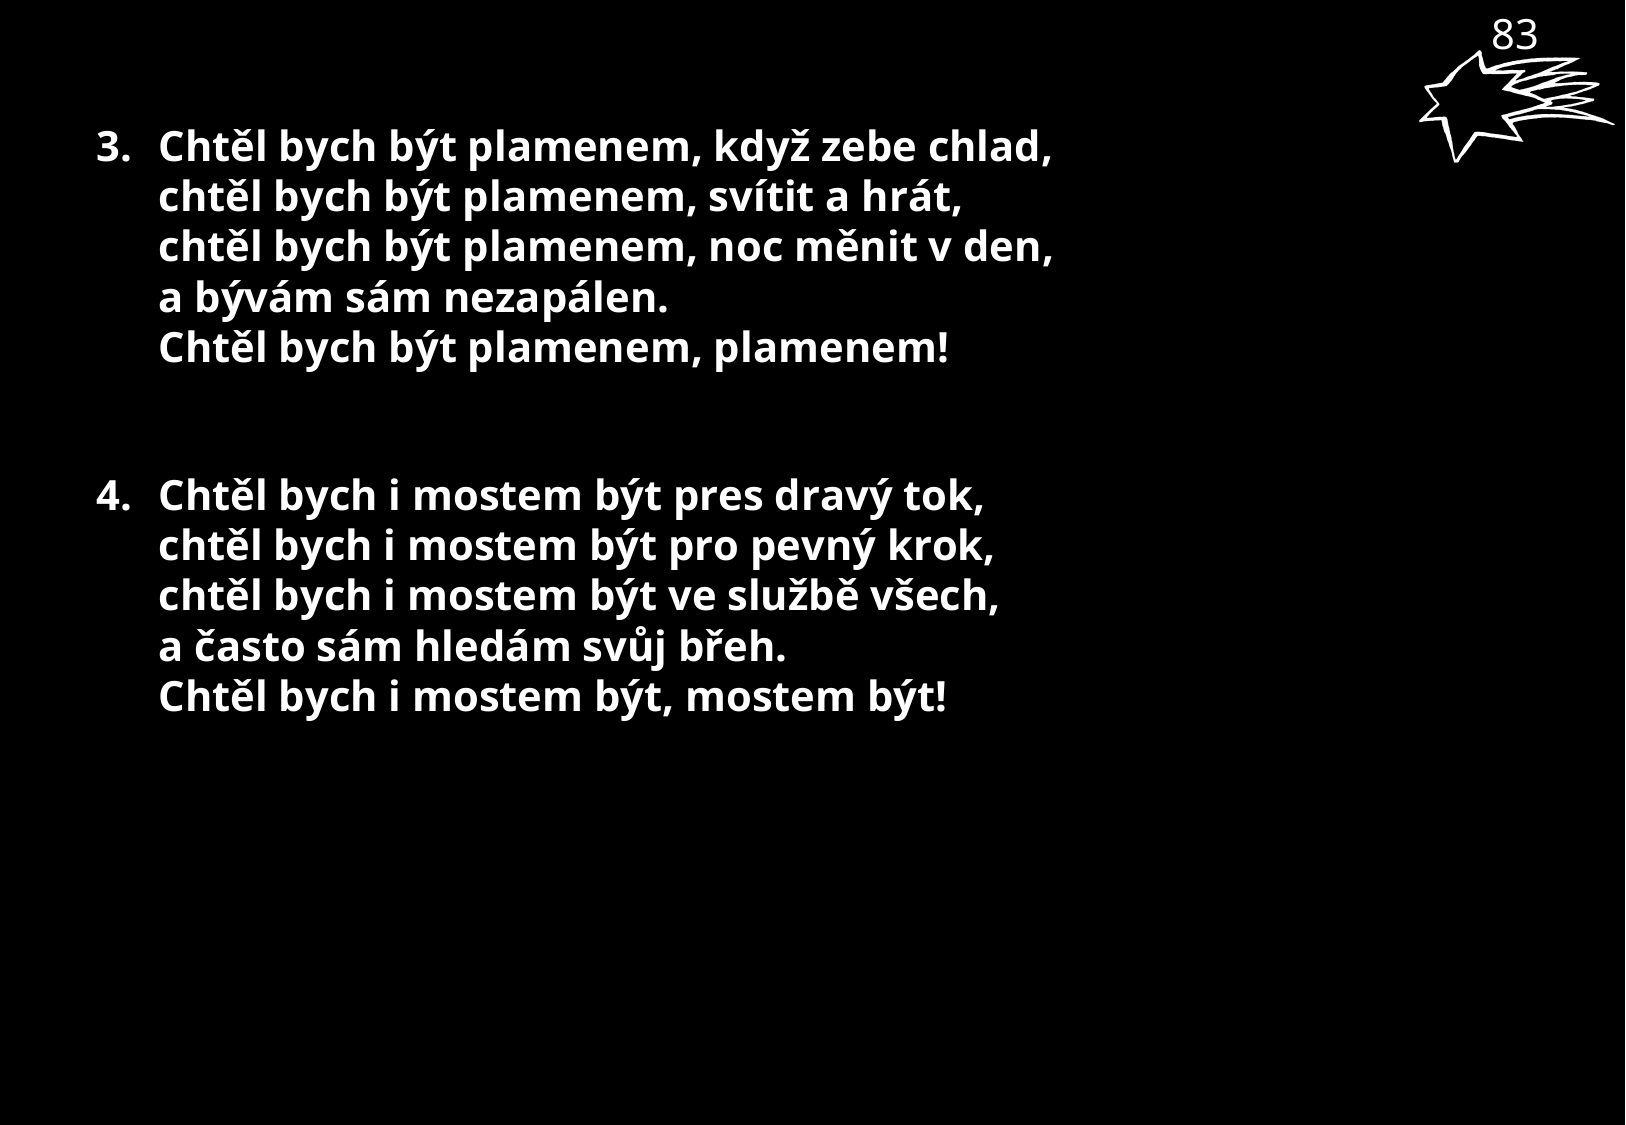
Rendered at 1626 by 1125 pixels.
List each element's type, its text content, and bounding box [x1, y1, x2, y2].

list Chtěl bych být plamenem, když zebe chlad, chtěl bych být plamenem, svítit a hrát, chtěl bych být plamenem, noc měnit v den, a bývám sám nezapálen. Chtěl bych být plamenem, plamenem! Chtěl bych i mostem být pres dravý tok, chtěl bych i mostem být pro pevný krok, chtěl bych i mostem být ve službě všech, a často sám hledám svůj břeh. Chtěl bych i mostem být, mostem být! [81, 112, 1544, 1101]
text_box 83 [1405, 0, 1626, 66]
